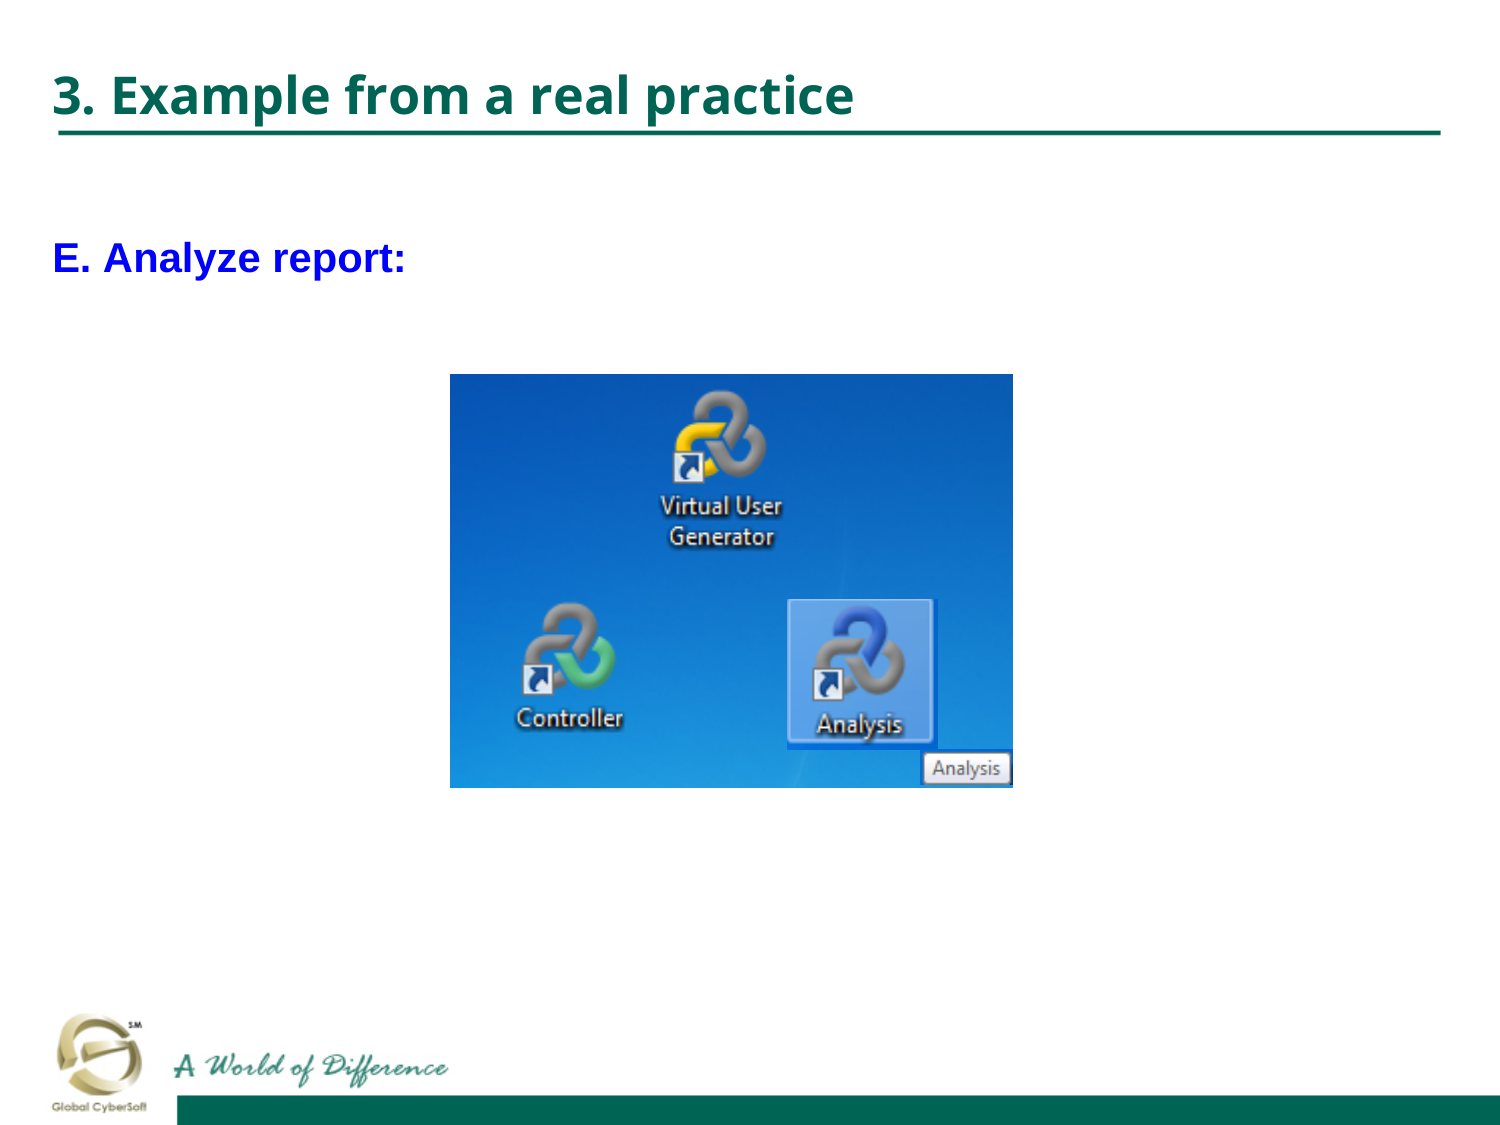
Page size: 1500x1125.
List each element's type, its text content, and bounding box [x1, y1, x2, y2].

title 3. Example from a real practice [37, 0, 1463, 162]
picture [450, 374, 1013, 788]
list E. Analyze report: [37, 162, 1463, 1013]
picture [0, 0, 1500, 1125]
